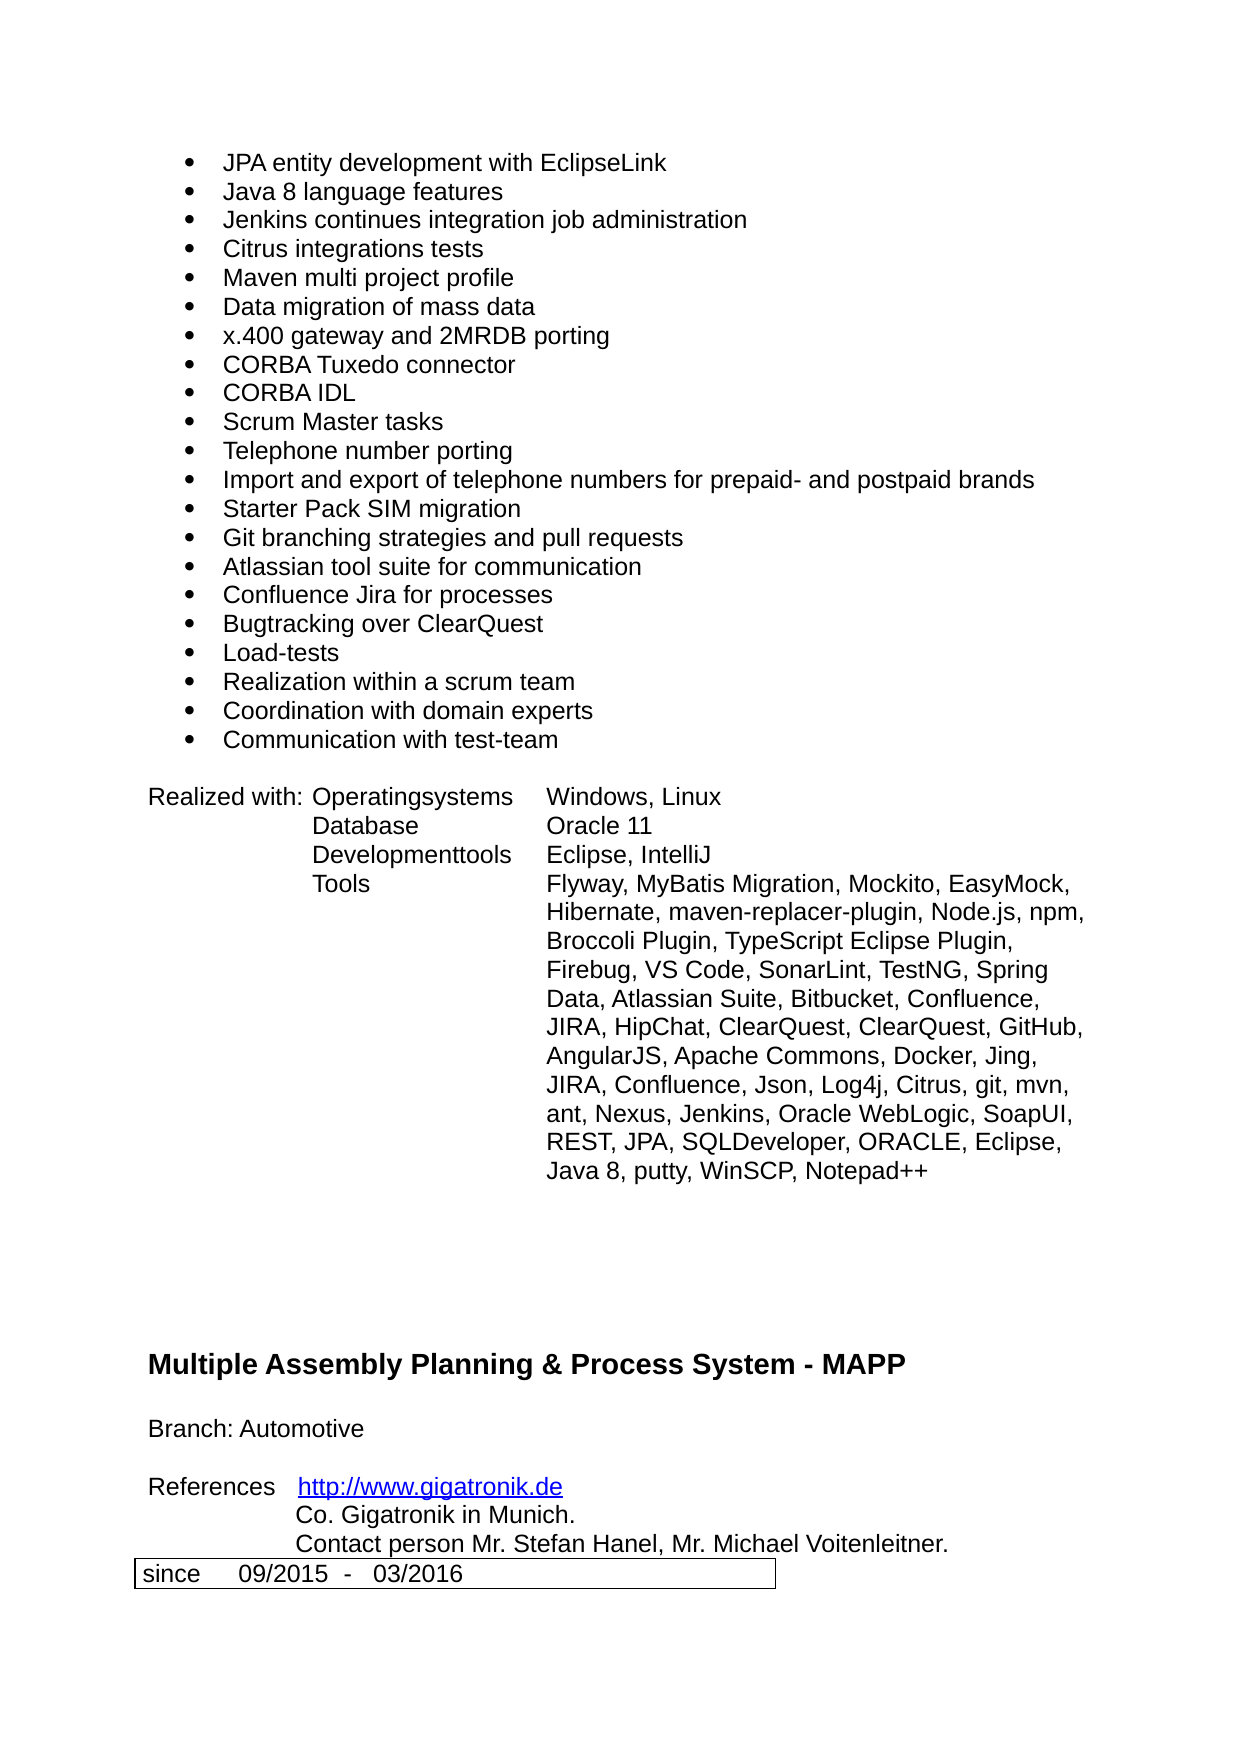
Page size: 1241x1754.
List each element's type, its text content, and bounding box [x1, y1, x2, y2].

text References http://www.gigatronik.de [148, 1472, 1104, 1500]
text Branch: Automotive [148, 1414, 1104, 1443]
list Data migration of mass data [185, 292, 1104, 321]
list x.400 gateway and 2MRDB porting [185, 321, 1104, 349]
table_cell Oracle 11 [543, 811, 1089, 840]
list Java 8 language features [185, 176, 1104, 205]
table_header Realized with: [145, 782, 309, 811]
list Realization within a scrum team [185, 667, 1104, 696]
list Scrum Master tasks [185, 407, 1104, 436]
list Bugtracking over ClearQuest [185, 609, 1104, 638]
list Import and export of telephone numbers for prepaid- and postpaid brands [185, 465, 1104, 494]
list Communication with test-team [185, 725, 1104, 753]
list Jenkins continues integration job administration [185, 205, 1104, 234]
list Confluence Jira for processes [185, 580, 1104, 609]
table_header [484, 1559, 617, 1588]
table_cell Database [309, 811, 543, 840]
list Load-tests [185, 638, 1104, 667]
text Contact person Mr. Stefan Hanel, Mr. Michael Voitenleitner. [221, 1529, 1104, 1558]
list CORBA Tuxedo connector [185, 349, 1104, 378]
list Coordination with domain experts [185, 696, 1104, 725]
table_header Operatingsystems [309, 782, 543, 811]
table_header [617, 1559, 775, 1588]
list JPA entity development with EclipseLink [185, 148, 1104, 176]
table_header Windows, Linux [543, 782, 1089, 811]
table_header - [336, 1559, 366, 1588]
text Co. Gigatronik in Munich. [221, 1500, 1104, 1529]
subtitle Multiple Assembly Planning & Process System - MAPP [148, 1347, 1104, 1381]
table_cell Developmenttools Tools [309, 840, 543, 1185]
list Git branching strategies and pull requests [185, 523, 1104, 552]
table_header 03/2016 [366, 1559, 484, 1588]
table_cell [145, 811, 309, 840]
list Starter Pack SIM migration [185, 494, 1104, 523]
table_cell [145, 840, 309, 1185]
list CORBA IDL [185, 378, 1104, 407]
list Atlassian tool suite for communication [185, 552, 1104, 580]
table_cell Eclipse, IntelliJ Flyway, MyBatis Migration, Mockito, EasyMock, Hibernate, maven-replacer-plugin, Node.js, npm, Broccoli Plugin, TypeScript Eclipse Plugin, Firebug, VS Code, SonarLint, TestNG, Spring Data, Atlassian Suite, Bitbucket, Confluence, JIRA, HipChat, ClearQuest, ClearQuest, GitHub, AngularJS, Apache Commons, Docker, Jing, JIRA, Confluence, Json, Log4j, Citrus, git, mvn, ant, Nexus, Jenkins, Oracle WebLogic, SoapUI, REST, JPA, SQLDeveloper, ORACLE, Eclipse, Java 8, putty, WinSCP, Notepad++ [543, 840, 1089, 1185]
list Telephone number porting [185, 436, 1104, 465]
list Maven multi project profile [185, 263, 1104, 292]
table_header 09/2015 [231, 1559, 336, 1588]
list Citrus integrations tests [185, 234, 1104, 263]
table_header since [136, 1559, 231, 1588]
